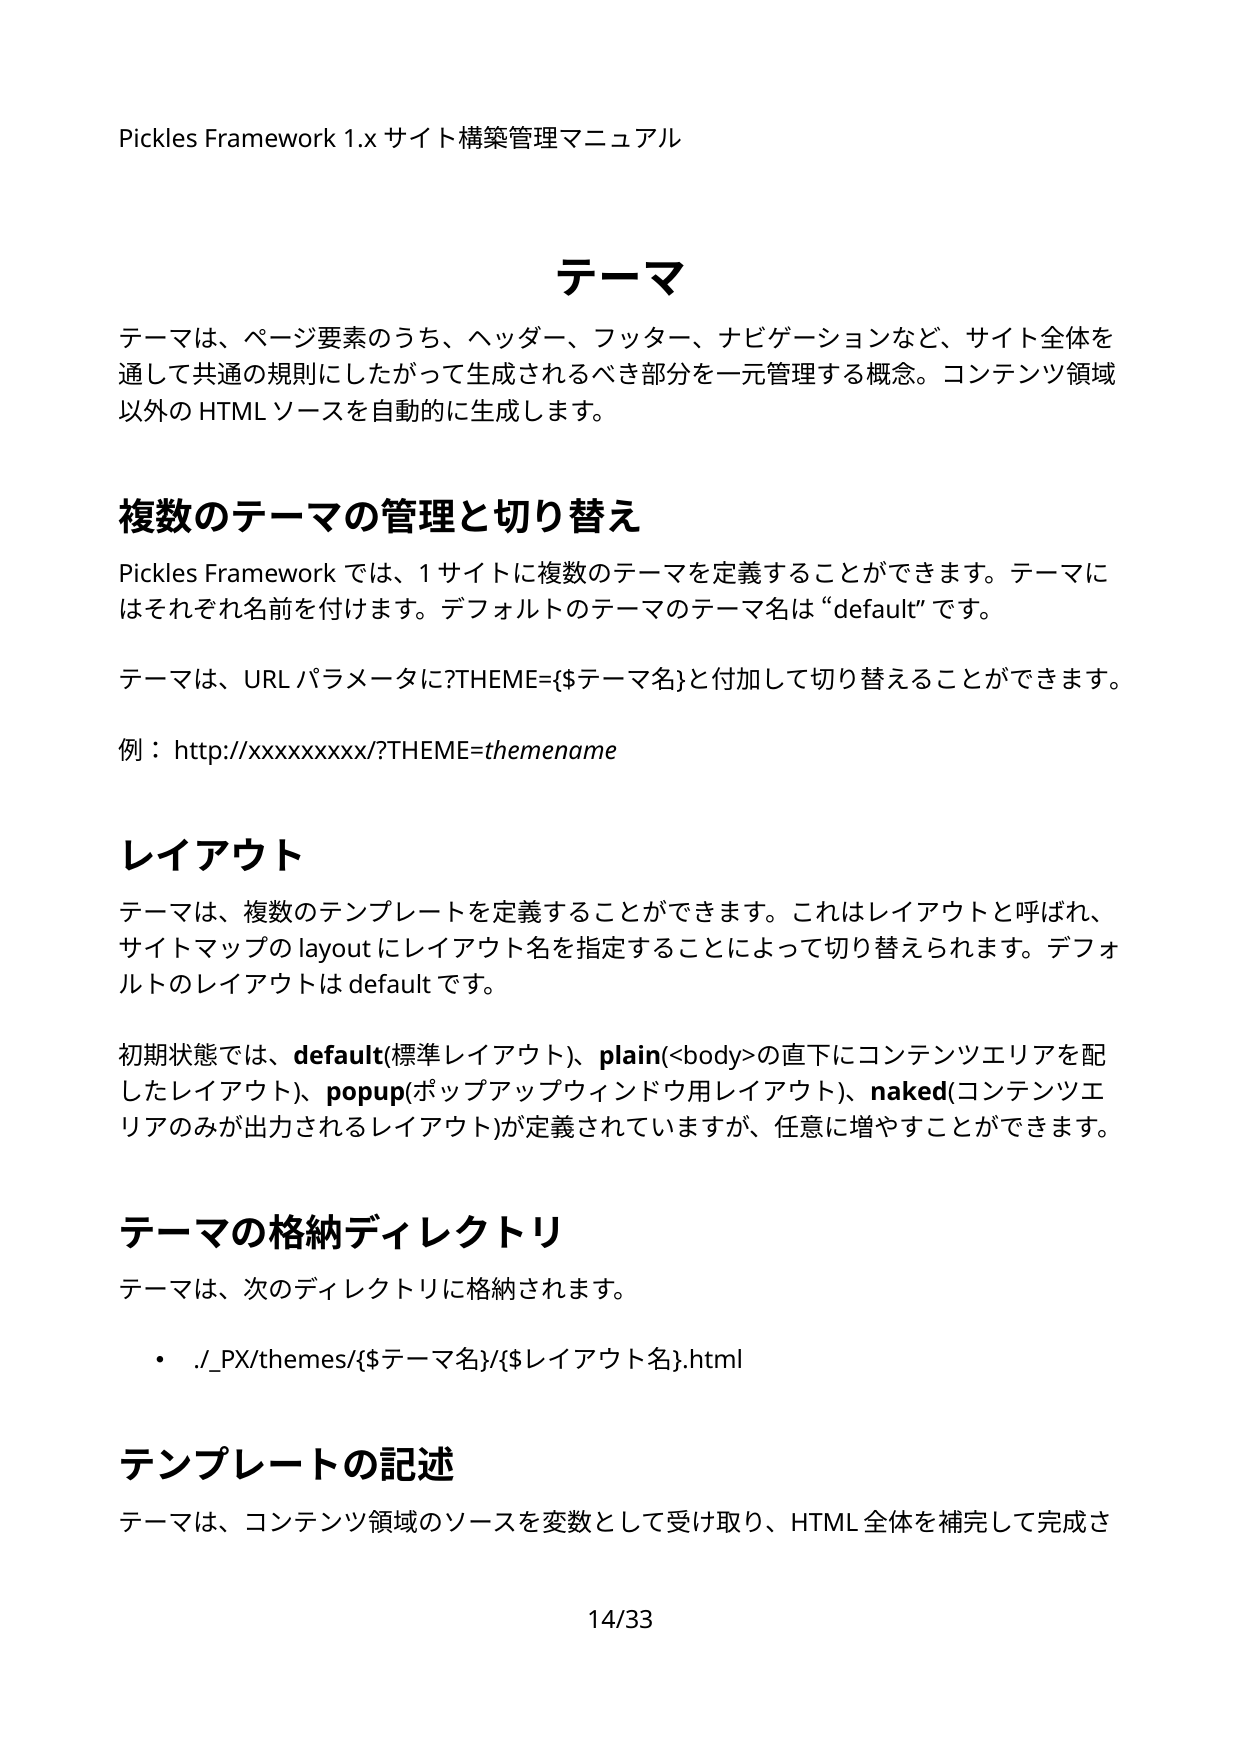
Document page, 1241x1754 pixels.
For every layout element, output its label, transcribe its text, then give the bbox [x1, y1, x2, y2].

subtitle レイアウト [118, 826, 1122, 880]
subtitle テーマの格納ディレクトリ [118, 1203, 1122, 1257]
subtitle 複数のテーマの管理と切り替え [118, 487, 1122, 541]
list ./_PX/themes/{$テーマ名}/{$レイアウト名}.html [156, 1340, 1122, 1376]
subtitle テンプレートの記述 [118, 1435, 1122, 1489]
subtitle テーマ [118, 243, 1122, 306]
text テーマは、ページ要素のうち、ヘッダー、フッター、ナビゲーションなど、サイト全体を通して共通の規則にしたがって生成されるべき部分を一元管理する概念。コンテンツ領域以外のHTMLソースを自動的に生成します。 [118, 319, 1122, 427]
text テーマは、コンテンツ領域のソースを変数として受け取り、HTML全体を補完して完成さ [118, 1502, 1122, 1538]
text テーマは、次のディレクトリに格納されます。 [118, 1270, 1122, 1306]
text テーマは、URLパラメータに?THEME={$テーマ名}と付加して切り替えることができます。 [118, 660, 1122, 696]
text 初期状態では、default(標準レイアウト)、plain(<body>の直下にコンテンツエリアを配したレイアウト)、popup(ポップアップウィンドウ用レイアウト)、naked(コンテンツエリアのみが出力されるレイアウト)が定義されていますが、任意に増やすことができます。 [118, 1035, 1122, 1144]
text テーマは、複数のテンプレートを定義することができます。これはレイアウトと呼ばれ、サイトマップのlayoutにレイアウト名を指定することによって切り替えられます。デフォルトのレイアウトはdefaultです。 [118, 892, 1122, 1001]
text Pickles Framework では、1サイトに複数のテーマを定義することができます。テーマにはそれぞれ名前を付けます。デフォルトのテーマのテーマ名は “default” です。 [118, 553, 1122, 626]
text 例： http://xxxxxxxxx/?THEME=themename [118, 730, 1122, 766]
